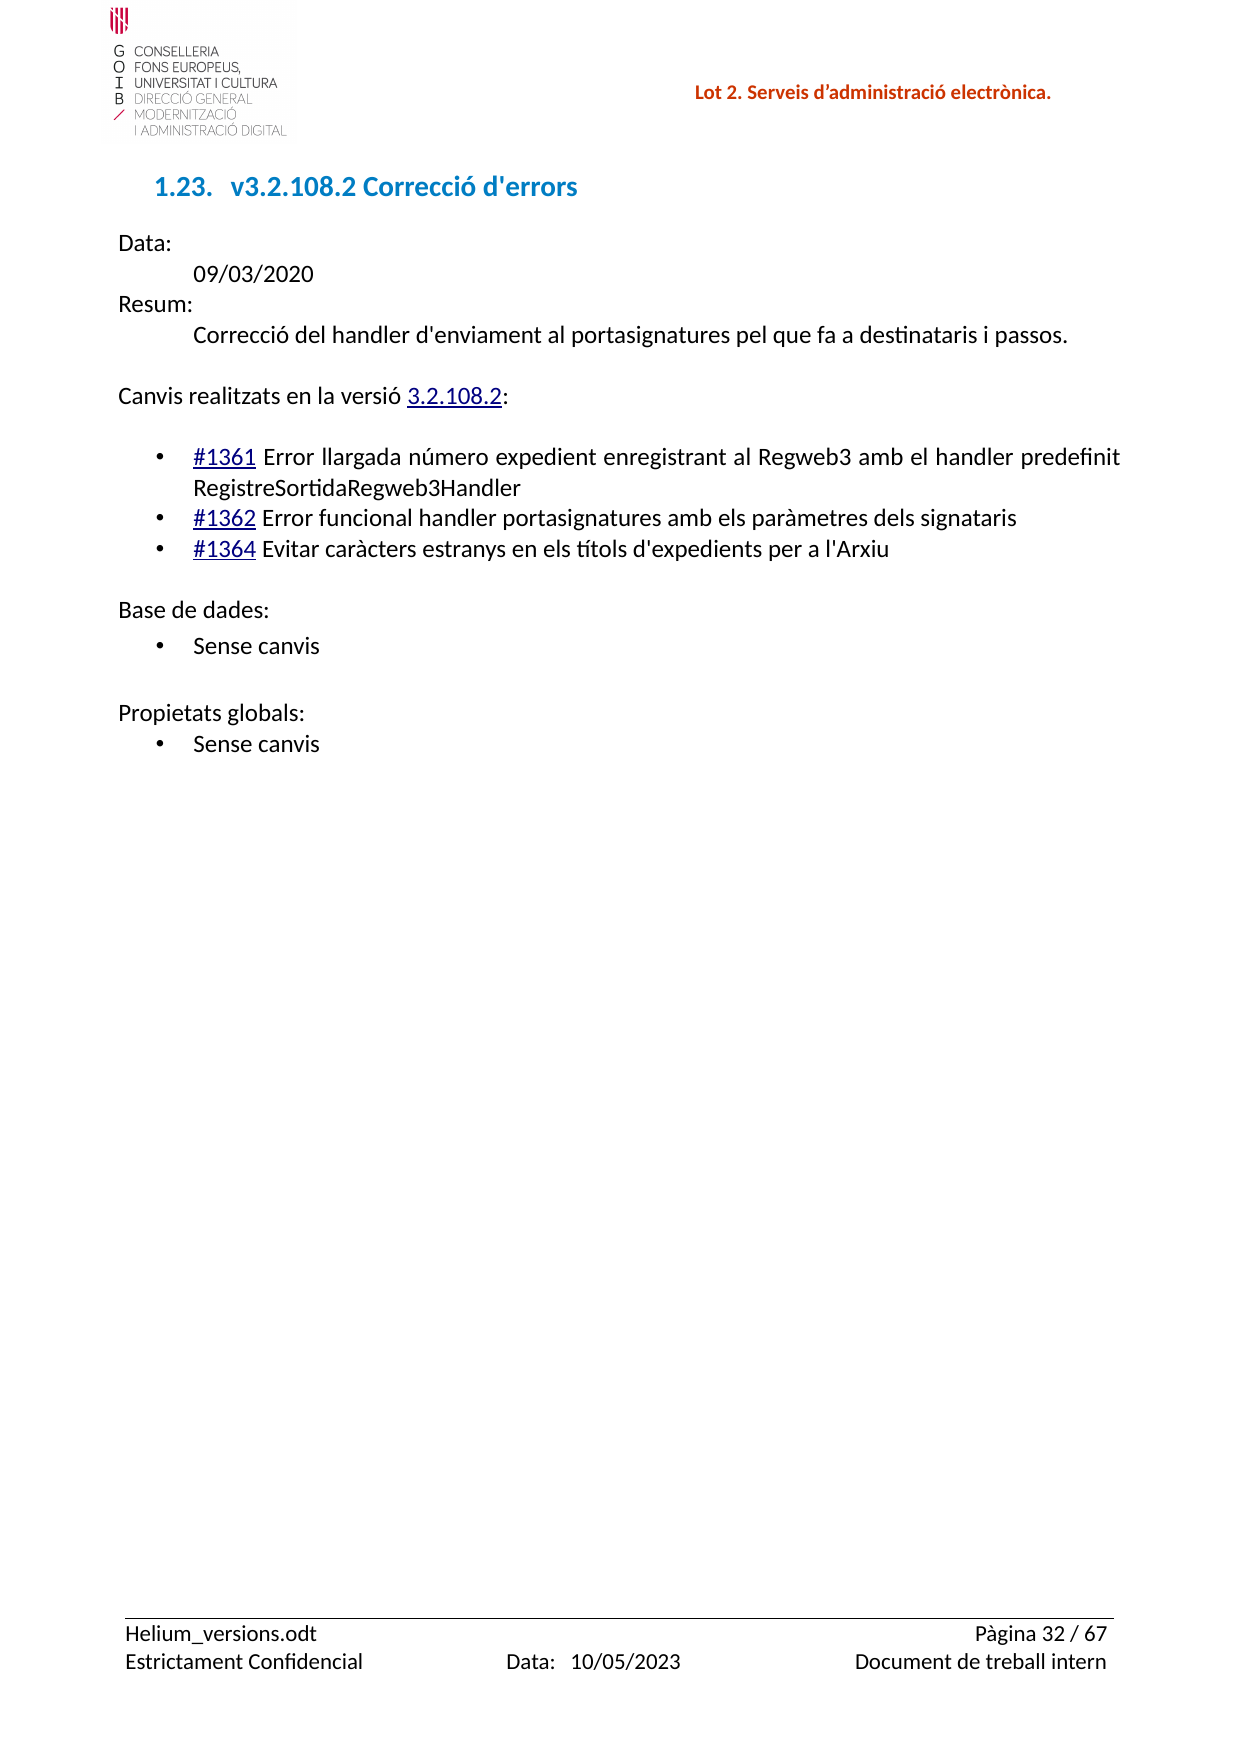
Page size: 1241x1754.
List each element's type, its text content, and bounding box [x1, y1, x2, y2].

text Resum: [118, 289, 1122, 319]
text Correcció del handler d'enviament al portasignatures pel que fa a destinataris i passos. [118, 319, 1122, 350]
subtitle v3.2.108.2 Correcció d'errors [153, 168, 1122, 204]
text Data: [118, 228, 1122, 258]
list #1362 Error funcional handler portasignatures amb els paràmetres dels signataris [156, 502, 1122, 533]
list #1361 Error llargada número expedient enregistrant al Regweb3 amb el handler predefinit RegistreSortidaRegweb3Handler [156, 441, 1122, 502]
list Sense canvis [156, 630, 1122, 661]
picture [100, 0, 297, 144]
text 09/03/2020 [118, 258, 1122, 289]
text Canvis realitzats en la versió 3.2.108.2: [118, 380, 1122, 411]
text Base de dades: [118, 594, 1122, 624]
text Propietats globals: [118, 697, 1122, 728]
list Sense canvis [156, 728, 1122, 758]
list #1364 Evitar caràcters estranys en els títols d'expedients per a l'Arxiu [156, 533, 1122, 563]
